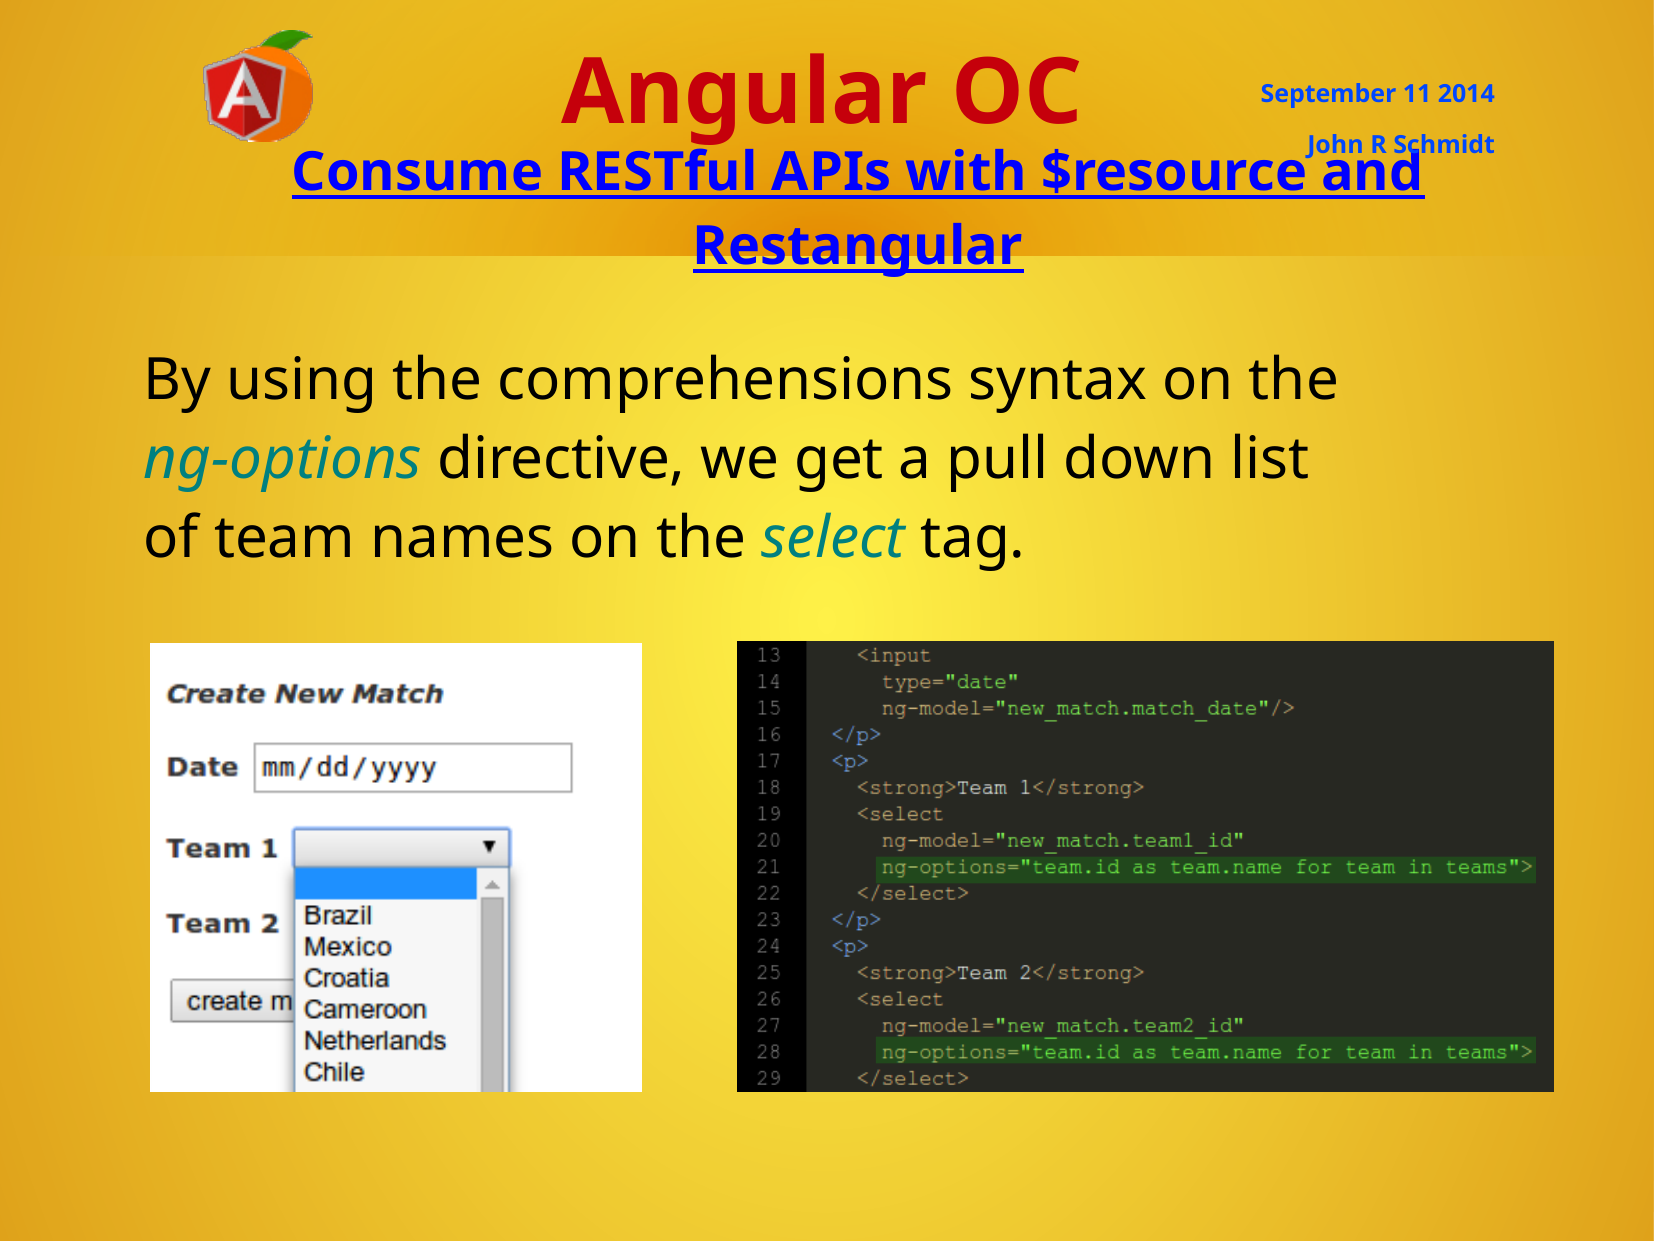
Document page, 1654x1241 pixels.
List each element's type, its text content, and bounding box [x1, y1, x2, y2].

text_box Consume RESTful APIs with $resource and Restangular [150, 175, 1567, 239]
picture [737, 641, 1554, 1092]
subtitle By using the comprehensions syntax on the ng-options directive, we get a pull down list of team names on the select tag. [143, 354, 1344, 558]
title Angular OC [560, 34, 1086, 142]
picture [150, 643, 642, 1092]
picture [202, 30, 316, 142]
text_box September 11 2014 John R Schmidt [1200, 51, 1510, 143]
